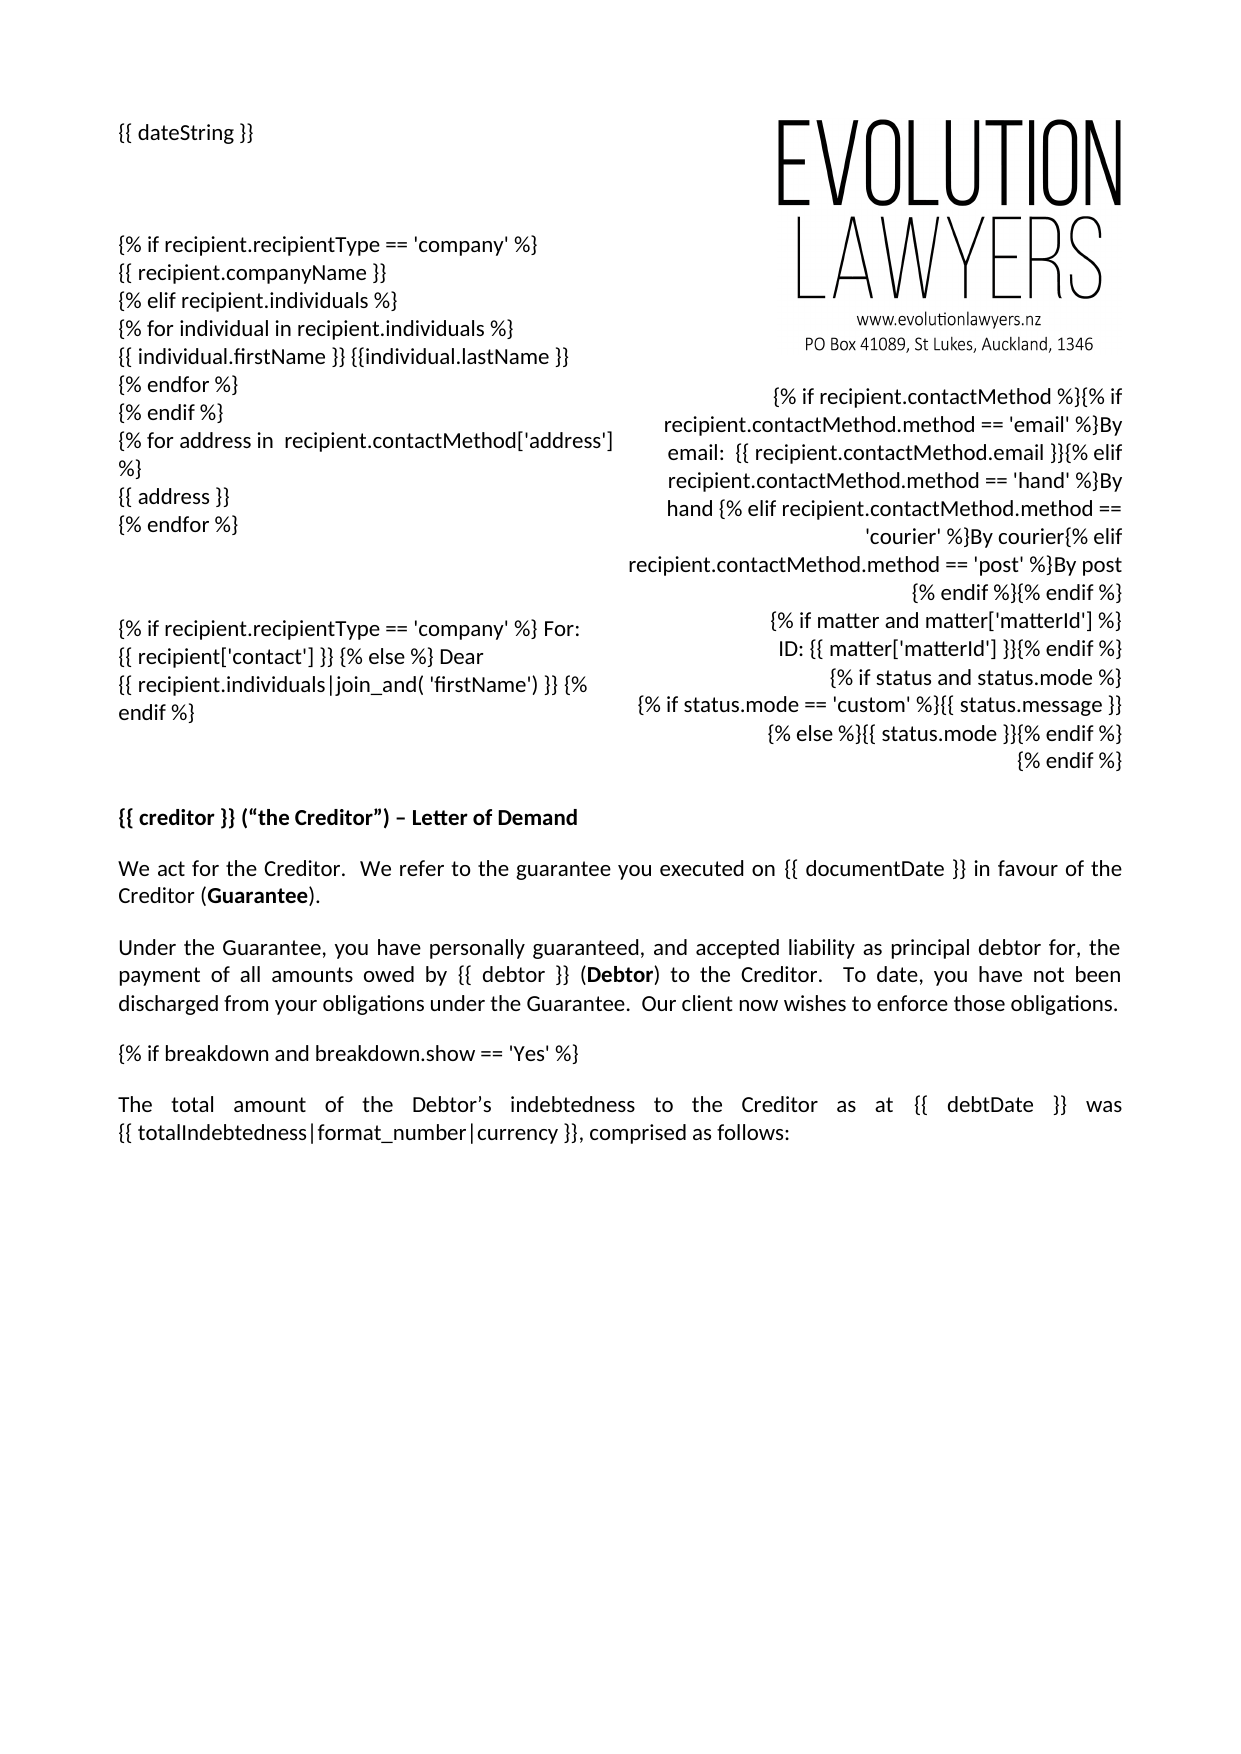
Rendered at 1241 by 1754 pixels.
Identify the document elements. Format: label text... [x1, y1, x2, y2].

text We act for the Creditor. We refer to the guarantee you executed on {{ documentDate }} in favour of the Creditor (Guarantee). [118, 854, 1122, 910]
text The total amount of the Debtor’s indebtedness to the Creditor as at {{ debtDate }} was {{ totalIndebtedness|format_number|currency }}, comprised as follows: [118, 1091, 1122, 1147]
picture [776, 118, 1123, 355]
text {% if breakdown and breakdown.show == 'Yes' %} [118, 1039, 1122, 1068]
table_header {{ dateString }} {% if recipient.recipientType == 'company' %} {{ recipient.companyName }} {% elif recipient.individuals %} {% for individual in recipient.individuals %} {{ individual.firstName }} {{individual.lastName }} {% endfor %} {% endif %} {% for address in recipient.contactMethod['address'] %} {{ address }} {% endfor %} [118, 118, 620, 566]
table_cell {% if recipient.recipientType == 'company' %} For: {{ recipient['contact'] }} {% else %} Dear {{ recipient.individuals|join_and( 'firstName') }} {% endif %} [118, 566, 620, 775]
subtitle {{ creditor }} (“the Creditor”) – Letter of Demand [118, 803, 1122, 831]
table_header {% if recipient.contactMethod %}{% if recipient.contactMethod.method == 'email' %}By email: {{ recipient.contactMethod.email }}{% elif recipient.contactMethod.method == 'hand' %}By hand {% elif recipient.contactMethod.method == 'courier' %}By courier{% elif recipient.contactMethod.method == 'post' %}By post {% endif %}{% endif %} {% if matter and matter['matterId'] %} ID: {{ matter['matterId'] }}{% endif %} {% if status and status.mode %} {% if status.mode == 'custom' %}{{ status.message }}{% else %}{{ status.mode }}{% endif %} {% endif %} [620, 118, 1122, 775]
text Under the Guarantee, you have personally guaranteed, and accepted liability as principal debtor for, the payment of all amounts owed by {{ debtor }} (Debtor) to the Creditor. To date, you have not been discharged from your obligations under the Guarantee. Our client now wishes to enforce those obligations. [118, 933, 1122, 1017]
